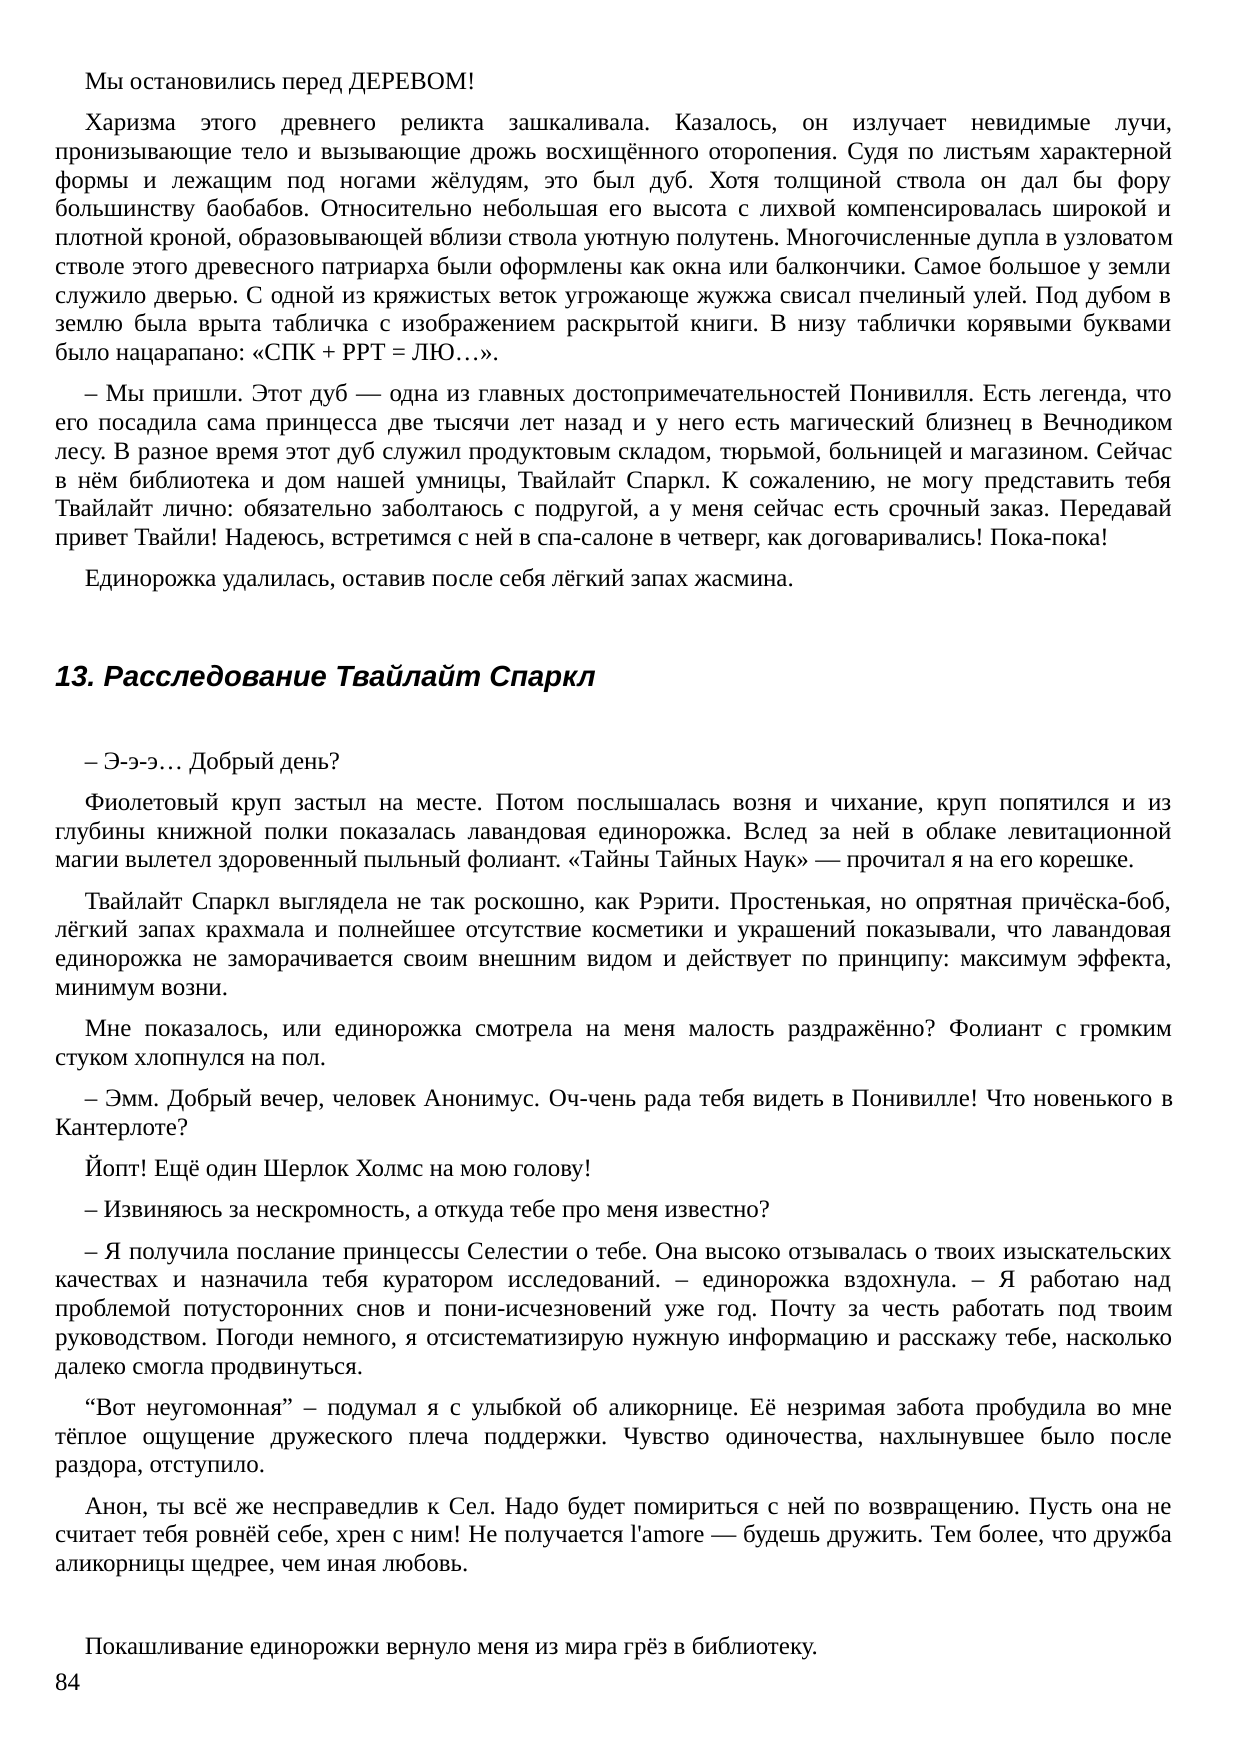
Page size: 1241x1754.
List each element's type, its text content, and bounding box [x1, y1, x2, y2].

text – Я получила послание принцессы Селестии о тебе. Она высоко отзывалась о твоих изыскательских качествах и назначила тебя куратором исследований. – единорожка вздохнула. – Я работаю над проблемой потусторонних снов и пони-исчезновений уже год. Почту за честь работать под твоим руководством. Погоди немного, я отсистематизирую нужную информацию и расскажу тебе, насколько далеко смогла продвинуться. [55, 1236, 1173, 1379]
text “Вот неугомонная” – подумал я с улыбкой об аликорнице. Её незримая забота пробудила во мне тёплое ощущение дружеского плеча поддержки. Чувство одиночества, нахлынувшее было после раздора, отступило. [55, 1392, 1173, 1478]
text – Мы пришли. Этот дуб — одна из главных достопримечательностей Понивилля. Есть легенда, что его посадила сама принцесса две тысячи лет назад и у него есть магический близнец в Вечнодиком лесу. В разное время этот дуб служил продуктовым складом, тюрьмой, больницей и магазином. Сейчас в нём библиотека и дом нашей умницы, Твайлайт Спаркл. К сожалению, не могу представить тебя Твайлайт лично: обязательно заболтаюсь с подругой, а у меня сейчас есть срочный заказ. Передавай привет Твайли! Надеюсь, встретимся с ней в спа-салоне в четверг, как договаривались! Пока-пока! [55, 378, 1173, 551]
text Харизма этого древнего реликта зашкаливала. Казалось, он излучает невидимые лучи, пронизывающие тело и вызывающие дрожь восхищённого оторопения. Судя по листьям характерной формы и лежащим под ногами жёлудям, это был дуб. Хотя толщиной ствола он дал бы фору большинству баобабов. Относительно небольшая его высота с лихвой компенсировалась широкой и плотной кроной, образовывающей вблизи ствола уютную полутень. Многочисленные дупла в узловатом стволе этого древесного патриарха были оформлены как окна или балкончики. Самое большое у земли служило дверью. С одной из кряжистых веток угрожающе жужжа свисал пчелиный улей. Под дубом в землю была врыта табличка с изображением раскрытой книги. В низу таблички корявыми буквами было нацарапано: «СПК + РРТ = ЛЮ…». [55, 107, 1173, 366]
text Фиолетовый круп застыл на месте. Потом послышалась возня и чихание, круп попятился и из глубины книжной полки показалась лавандовая единорожка. Вслед за ней в облаке левитационной магии вылетел здоровенный пыльный фолиант. «Тайны Тайных Наук» — прочитал я на его корешке. [55, 787, 1173, 873]
text Единорожка удалилась, оставив после себя лёгкий запах жасмина. [55, 563, 1173, 592]
text Мы остановились перед ДЕРЕВОМ! [55, 66, 1173, 95]
text – Извиняюсь за нескромность, а откуда тебе про меня известно? [55, 1194, 1173, 1223]
text Йопт! Ещё один Шерлок Холмс на мою голову! [55, 1153, 1173, 1182]
subtitle 13. Расследование Твайлайт Спаркл [55, 658, 1173, 692]
text – Э-э-э… Добрый день? [55, 746, 1173, 774]
text Твайлайт Спаркл выглядела не так роскошно, как Рэрити. Простенькая, но опрятная причёска-боб, лёгкий запах крахмала и полнейшее отсутствие косметики и украшений показывали, что лавандовая единорожка не заморачивается своим внешним видом и действует по принципу: максимум эффекта, минимум возни. [55, 886, 1173, 1001]
text Покашливание единорожки вернуло меня из мира грёз в библиотеку. [55, 1631, 1173, 1659]
text Мне показалось, или единорожка смотрела на меня малость раздражённо? Фолиант с громким стуком хлопнулся на пол. [55, 1013, 1173, 1071]
text – Эмм. Добрый вечер, человек Анонимус. Оч-чень рада тебя видеть в Понивилле! Что новенького в Кантерлоте? [55, 1083, 1173, 1141]
text Анон, ты всё же несправедлив к Сел. Надо будет помириться с ней по возвращению. Пусть она не считает тебя ровнёй себе, хрен с ним! Не получается l'amore — будешь дружить. Тем более, что дружба аликорницы щедрее, чем иная любовь. [55, 1491, 1173, 1577]
